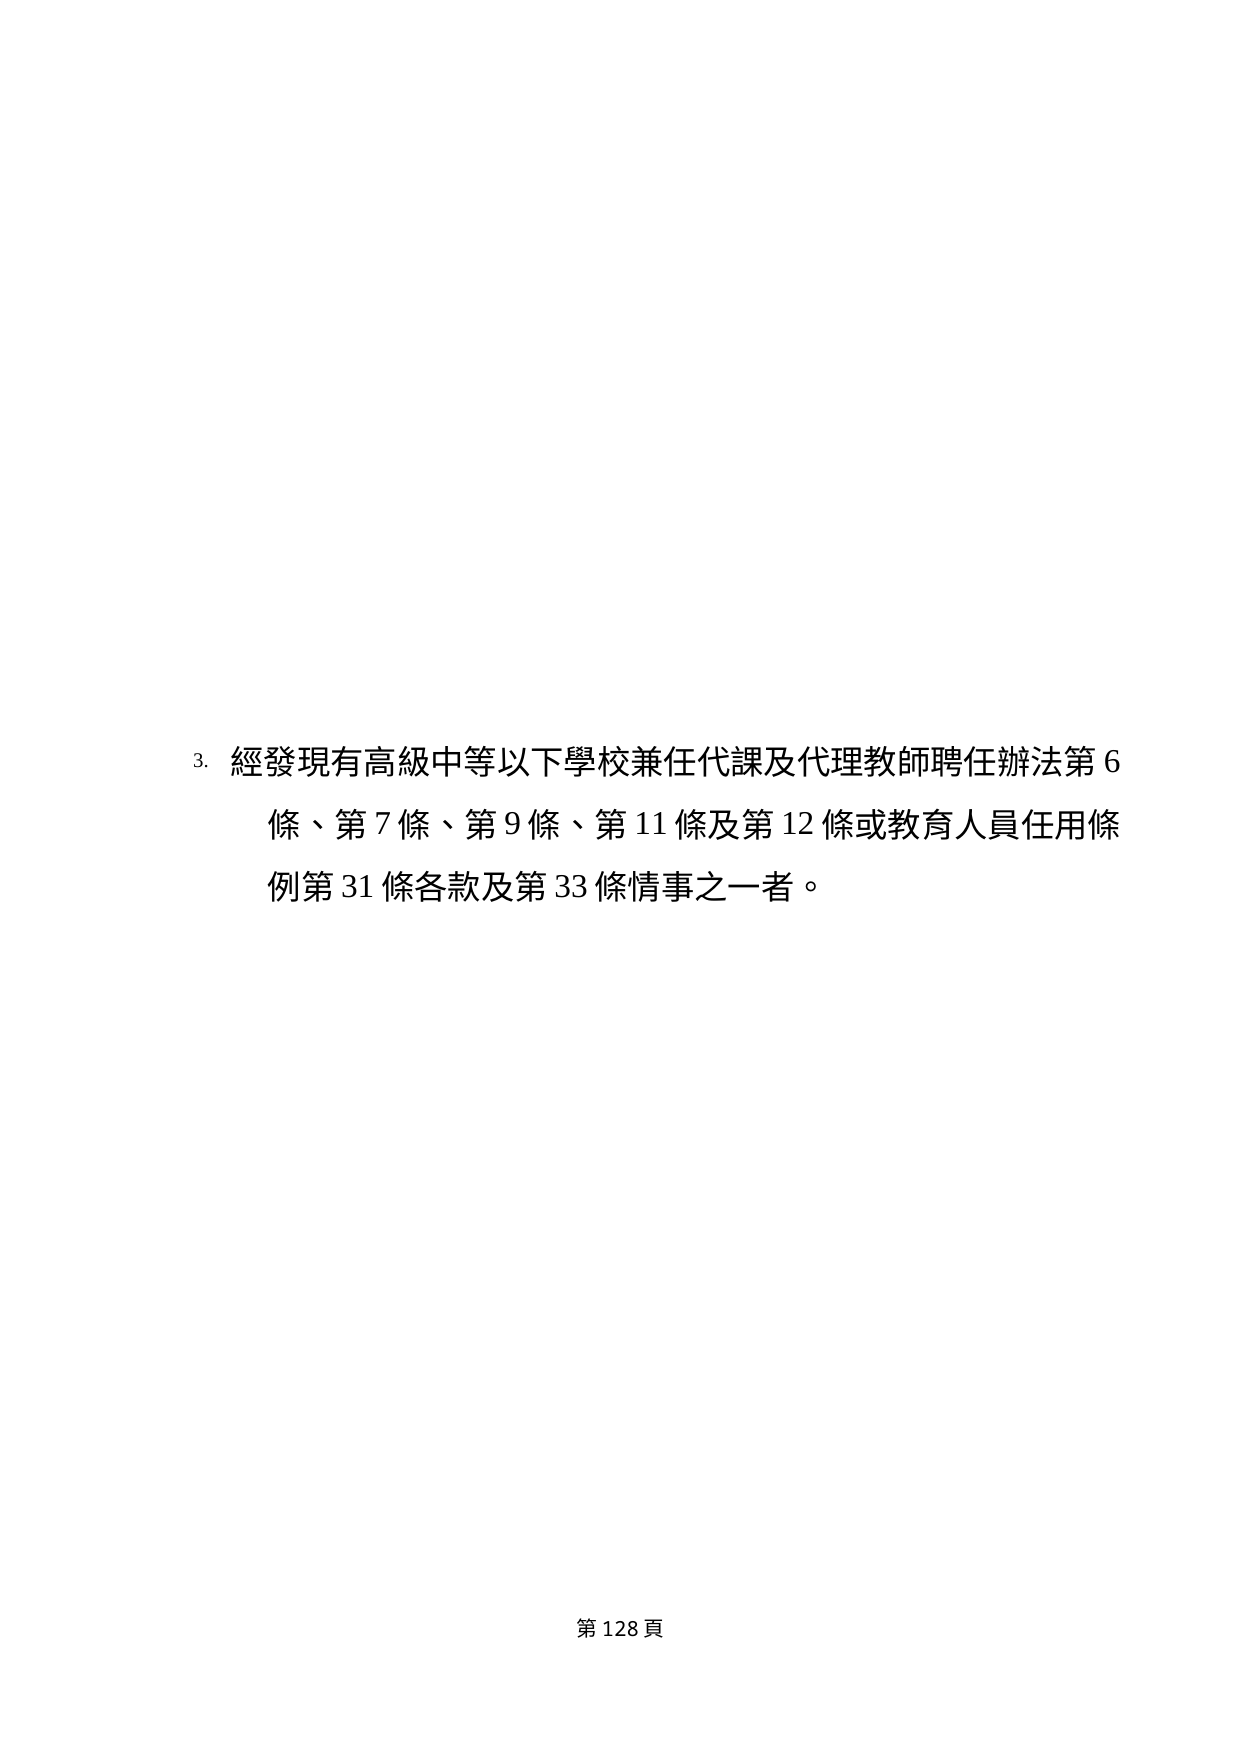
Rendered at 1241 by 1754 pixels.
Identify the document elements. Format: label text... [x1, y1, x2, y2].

list 經發現有高級中等以下學校兼任代課及代理教師聘任辦法第6條、第7條、第9條、第11條及第12條或教育人員任用條例第31條各款及第33條情事之一者。 [193, 718, 1122, 906]
